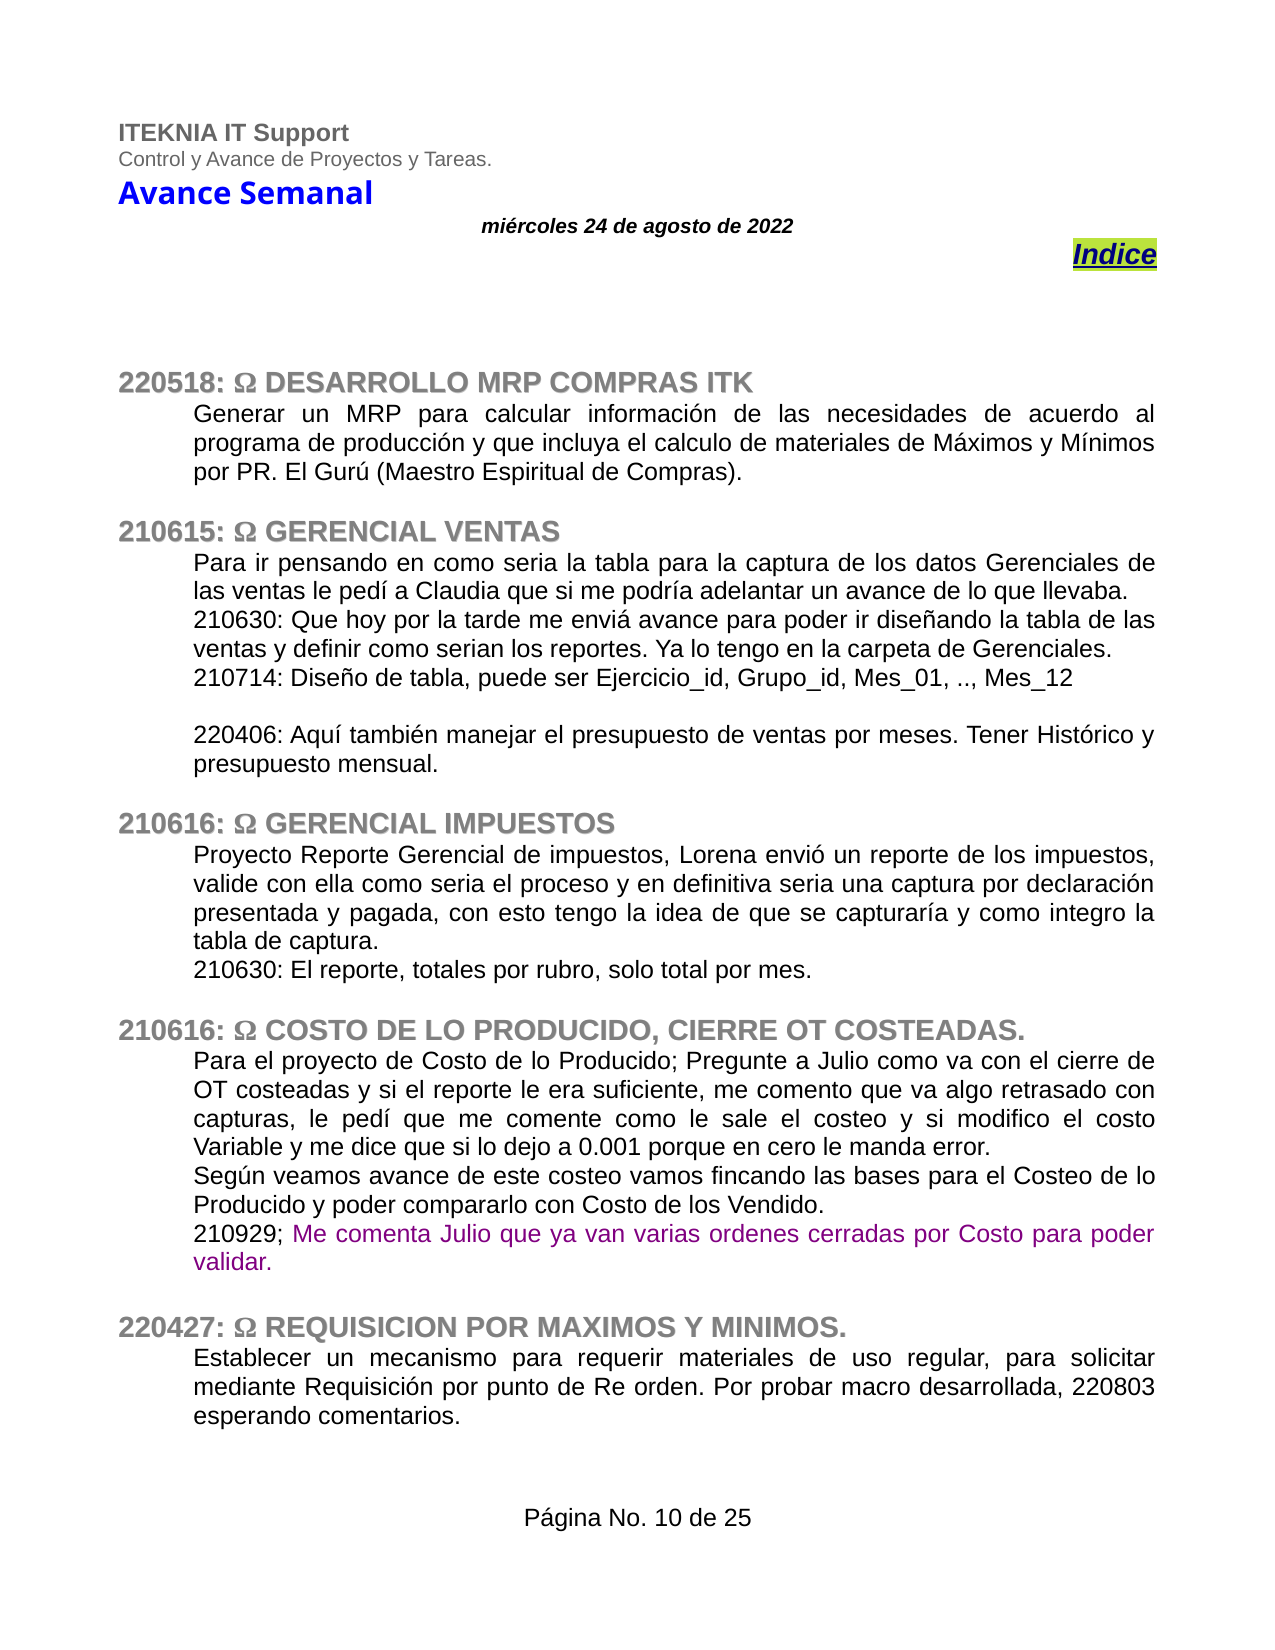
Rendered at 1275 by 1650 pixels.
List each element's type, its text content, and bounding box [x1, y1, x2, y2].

subtitle 220427: Ω REQUISICION POR MAXIMOS Y MINIMOS. [118, 1310, 1157, 1343]
text 210630: Que hoy por la tarde me enviá avance para poder ir diseñando la tabla de las ventas y definir como serian los reportes. Ya lo tengo en la carpeta de Gerenciales. [193, 605, 1157, 663]
subtitle 210616: Ω GERENCIAL IMPUESTOS [118, 806, 1157, 840]
text Establecer un mecanismo para requerir materiales de uso regular, para solicitar mediante Requisición por punto de Re orden. Por probar macro desarrollada, 220803 esperando comentarios. [193, 1343, 1157, 1429]
text 210929; Me comenta Julio que ya van varias ordenes cerradas por Costo para poder validar. [193, 1219, 1157, 1276]
text 210714: Diseño de tabla, puede ser Ejercicio_id, Grupo_id, Mes_01, .., Mes_12 [193, 663, 1157, 691]
text 220406: Aquí también manejar el presupuesto de ventas por meses. Tener Histórico y presupuesto mensual. [193, 720, 1157, 778]
text Para el proyecto de Costo de lo Producido; Pregunte a Julio como va con el cierre de OT costeadas y si el reporte le era suficiente, me comento que va algo retrasado con capturas, le pedí que me comente como le sale el costeo y si modifico el costo Variable y me dice que si lo dejo a 0.001 porque en cero le manda error. [193, 1046, 1157, 1161]
text Para ir pensando en como seria la tabla para la captura de los datos Gerenciales de las ventas le pedí a Claudia que si me podría adelantar un avance de lo que llevaba. [193, 548, 1157, 605]
text 210630: El reporte, totales por rubro, solo total por mes. [193, 955, 1157, 984]
text Según veamos avance de este costeo vamos fincando las bases para el Costeo de lo Producido y poder compararlo con Costo de los Vendido. [193, 1161, 1157, 1219]
subtitle 210615: Ω GERENCIAL VENTAS [118, 514, 1157, 548]
text Proyecto Reporte Gerencial de impuestos, Lorena envió un reporte de los impuestos, valide con ella como seria el proceso y en definitiva seria una captura por declaración presentada y pagada, con esto tengo la idea de que se capturaría y como integro la tabla de captura. [193, 840, 1157, 955]
subtitle 210616: Ω COSTO DE LO PRODUCIDO, CIERRE OT COSTEADAS. [118, 1012, 1157, 1046]
text Generar un MRP para calcular información de las necesidades de acuerdo al programa de producción y que incluya el calculo de materiales de Máximos y Mínimos por PR. El Gurú (Maestro Espiritual de Compras). [193, 399, 1157, 485]
subtitle 220518: Ω DESARROLLO MRP COMPRAS ITK [118, 365, 1157, 399]
